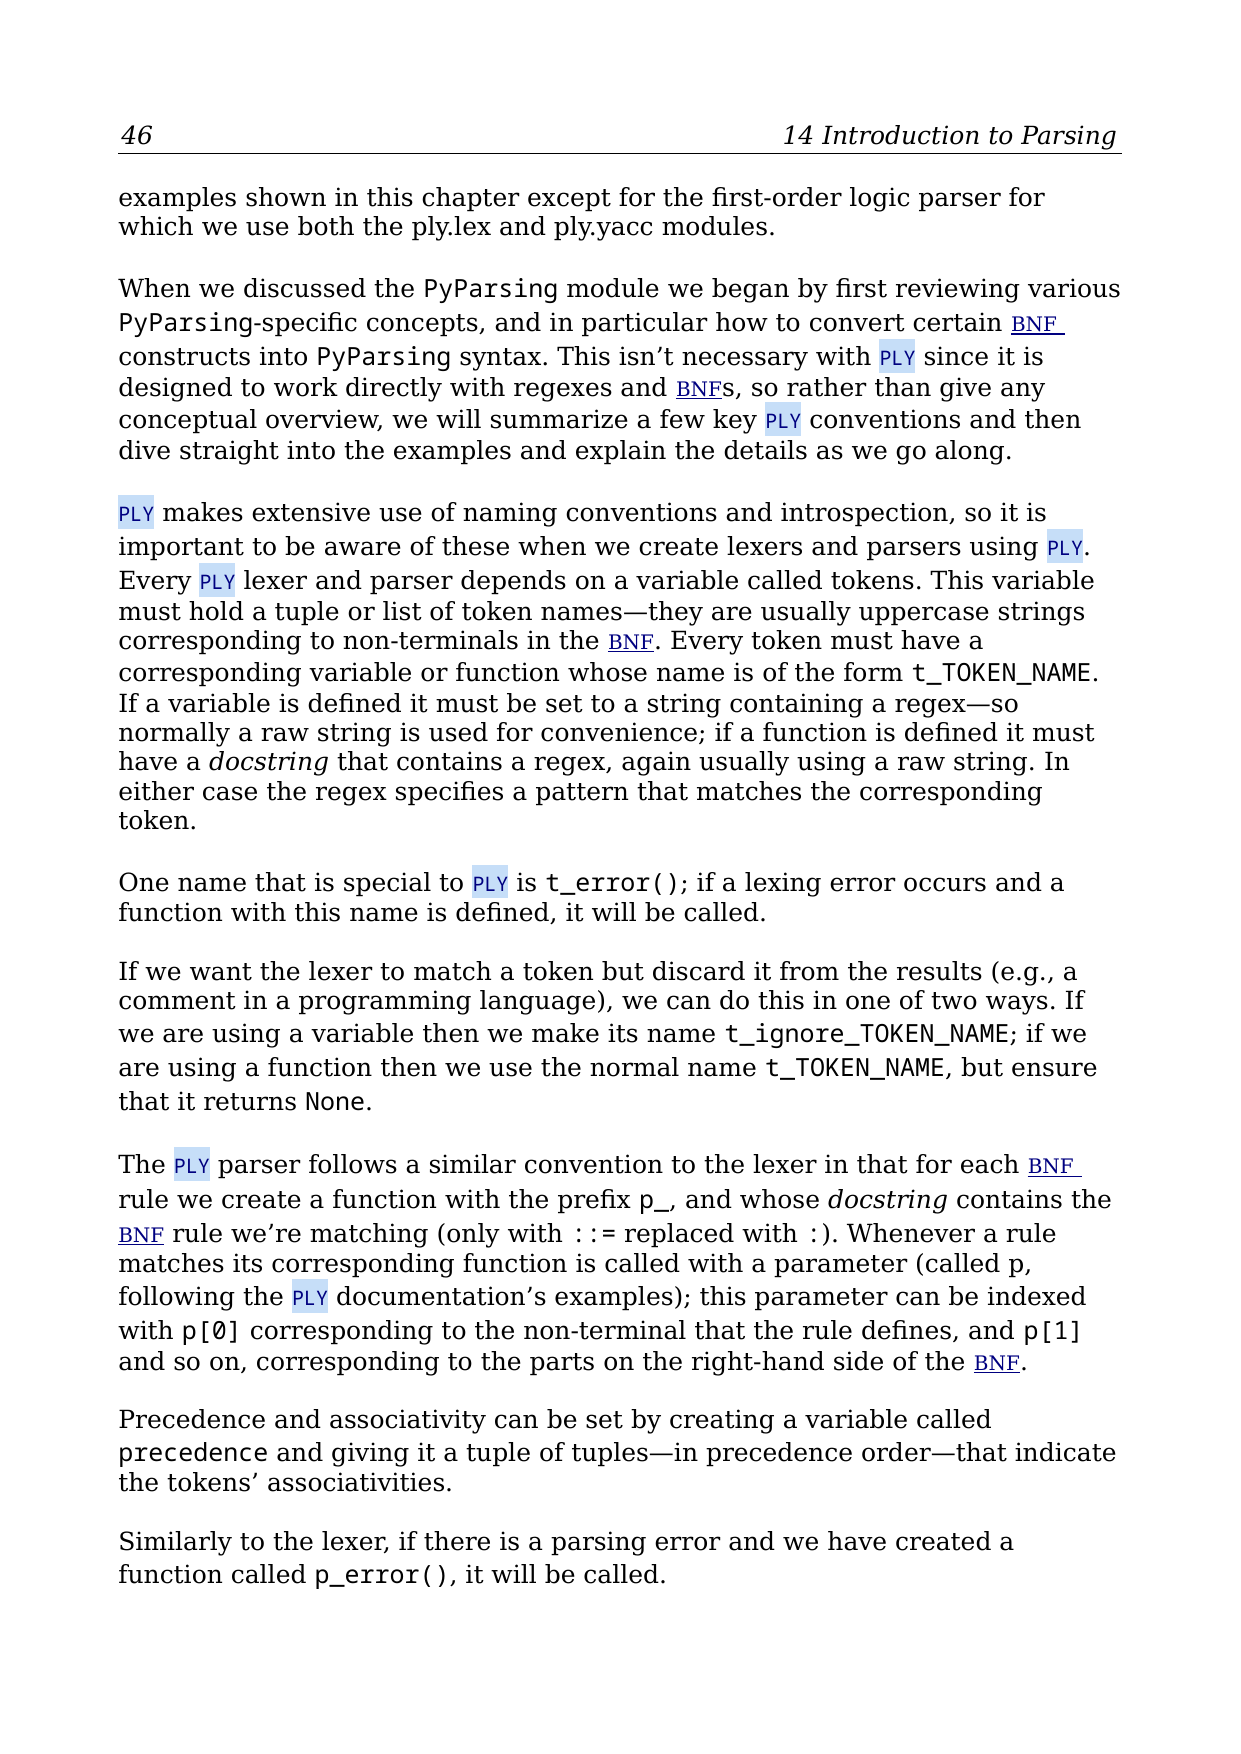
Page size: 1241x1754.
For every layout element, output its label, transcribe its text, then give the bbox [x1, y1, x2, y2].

text ply makes extensive use of naming conventions and introspection, so it is important to be aware of these when we create lexers and parsers using ply. Every ply lexer and parser depends on a variable called tokens. This variable must hold a tuple or list of token names—they are usually uppercase strings corresponding to non-terminals in the bnf. Every token must have a corresponding variable or function whose name is of the form t_TOKEN_NAME. If a variable is defined it must be set to a string containing a regex—so normally a raw string is used for convenience; if a function is defined it must have a docstring that contains a regex, again usually using a raw string. In either case the regex specifies a pattern that matches the corresponding token. [118, 494, 1122, 835]
text examples shown in this chapter except for the first-order logic parser for which we use both the ply.lex and ply.yacc modules. [118, 183, 1122, 241]
text When we discussed the PyParsing module we began by first reviewing various PyParsing-specific concepts, and in particular how to convert certain bnf constructs into PyParsing syntax. This isn’t necessary with ply since it is designed to work directly with regexes and bnfs, so rather than give any conceptual overview, we will summarize a few key ply conventions and then dive straight into the examples and explain the details as we go along. [118, 271, 1122, 465]
text Precedence and associativity can be set by creating a variable called precedence and giving it a tuple of tuples—in precedence order—that indicate the tokens’ associativities. [118, 1405, 1122, 1498]
text If we want the lexer to match a token but discard it from the results (e.g., a comment in a programming language), we can do this in one of two ways. If we are using a variable then we make its name t_ignore_TOKEN_NAME; if we are using a function then we use the normal name t_TOKEN_NAME, but ensure that it returns None. [118, 957, 1122, 1118]
text Similarly to the lexer, if there is a parsing error and we have created a function called p_error(), it will be called. [118, 1527, 1122, 1590]
text The ply parser follows a similar convention to the lexer in that for each bnf rule we create a function with the prefix p_, and whose docstring contains the bnf rule we’re matching (only with ::= replaced with :). Whenever a rule matches its corresponding function is called with a parameter (called p, following the ply documentation’s examples); this parameter can be indexed with p[0] corresponding to the non-terminal that the rule defines, and p[1] and so on, corresponding to the parts on the right-hand side of the bnf. [118, 1147, 1122, 1376]
text One name that is special to ply is t_error(); if a lexing error occurs and a function with this name is defined, it will be called. [118, 864, 1122, 928]
